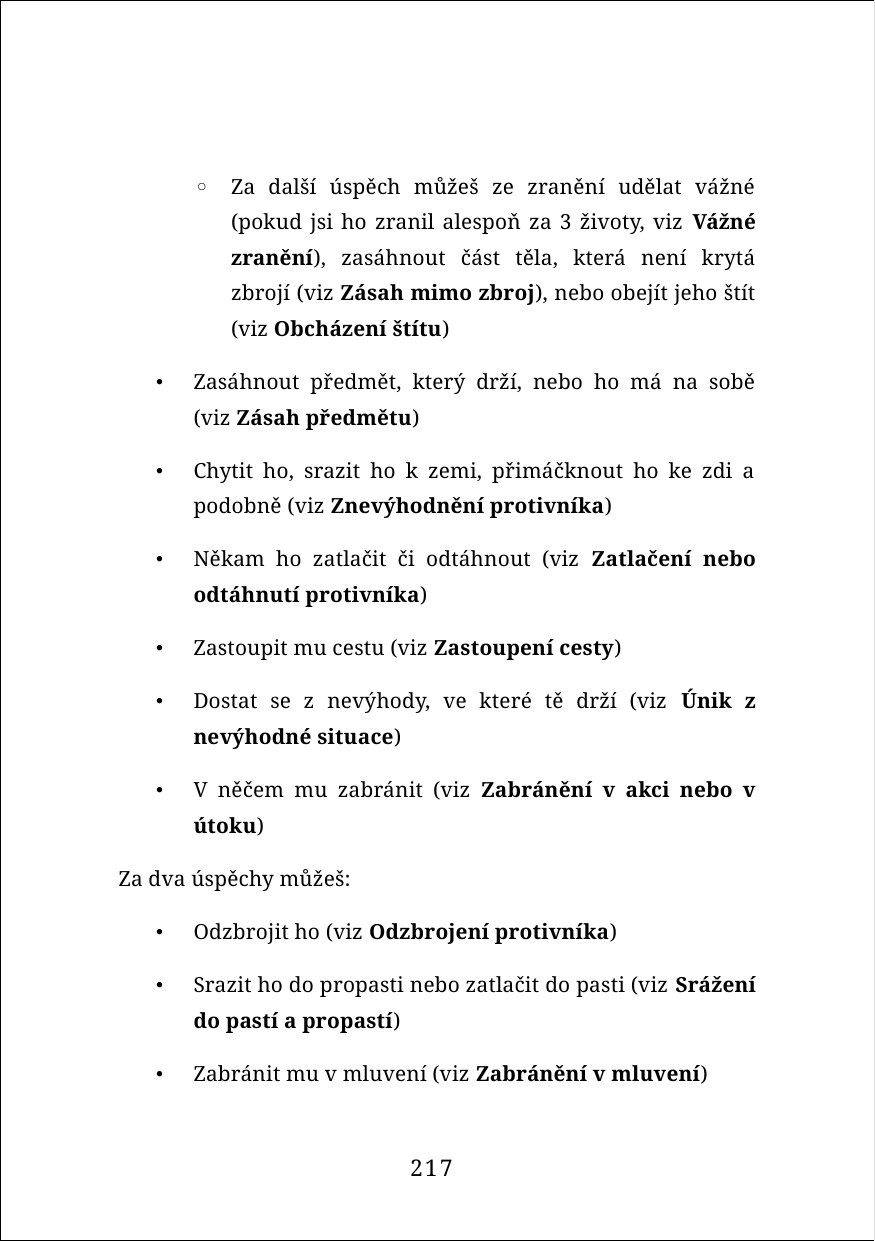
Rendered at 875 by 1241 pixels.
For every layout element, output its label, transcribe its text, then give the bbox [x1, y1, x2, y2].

list Zabránit mu v mluvení (viz Zabránění v mluvení) [156, 1059, 756, 1088]
text Za dva úspěchy můžeš: [118, 864, 756, 892]
list Odzbrojit ho (viz Odzbrojení protivníka) [156, 917, 756, 946]
list V něčem mu zabránit (viz Zabránění v akci nebo v útoku) [156, 775, 756, 839]
list Zastoupit mu cestu (viz Zastoupení cesty) [156, 633, 756, 662]
list Chytit ho, srazit ho k zemi, přimáčknout ho ke zdi a podobně (viz Znevýhodnění protivníka) [156, 456, 756, 520]
list Srazit ho do propasti nebo zatlačit do pasti (viz Srážení do pastí a propastí) [156, 971, 756, 1034]
list Zasáhnout předmět, který drží, nebo ho má na sobě (viz Zásah předmětu) [156, 367, 756, 431]
list Dostat se z nevýhody, ve které tě drží (viz Únik z nevýhodné situace) [156, 687, 756, 751]
list Za další úspěch můžeš ze zranění udělat vážné (pokud jsi ho zranil alespoň za 3 životy, viz Vážné zranění), zasáhnout část těla, která není krytá zbrojí (viz Zásah mimo zbroj), nebo obejít jeho štít (viz Obcházení štítu) [193, 172, 756, 342]
list Někam ho zatlačit či odtáhnout (viz Zatlačení nebo odtáhnutí protivníka) [156, 544, 756, 608]
